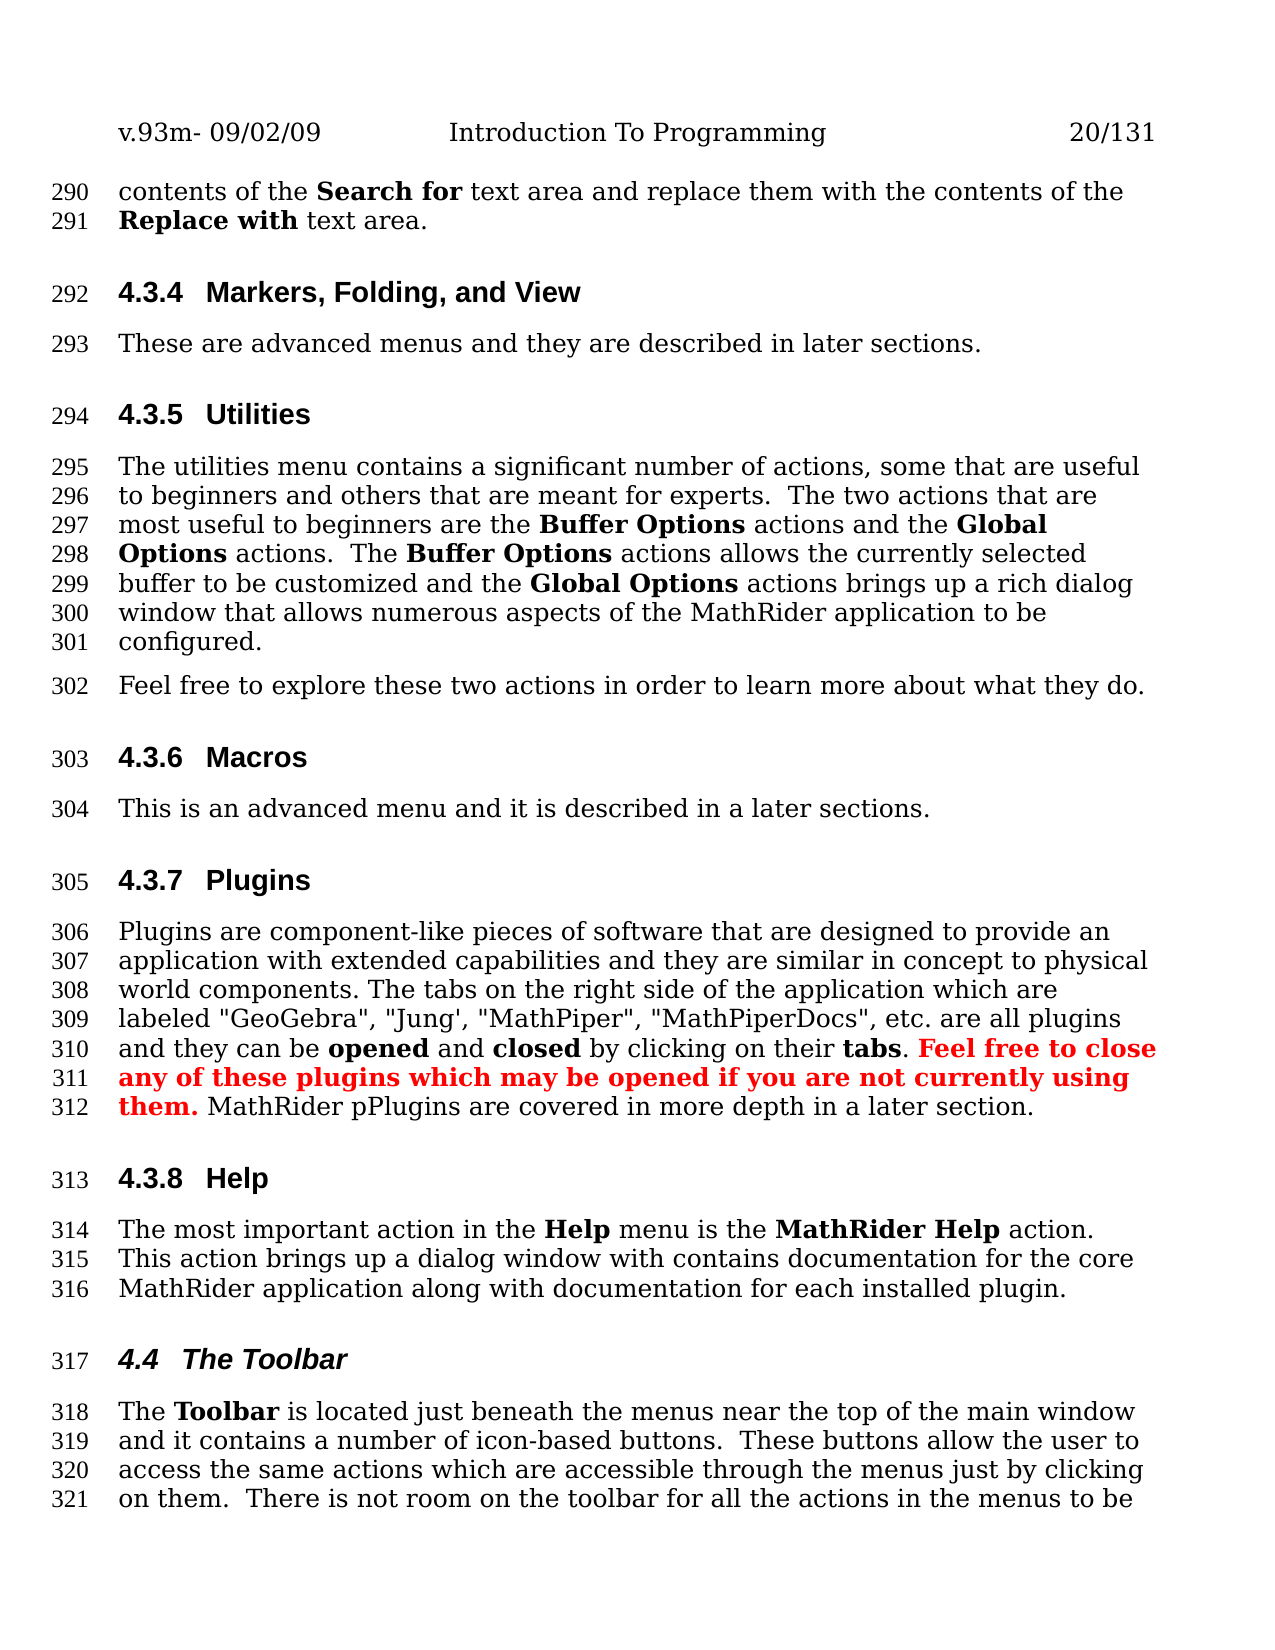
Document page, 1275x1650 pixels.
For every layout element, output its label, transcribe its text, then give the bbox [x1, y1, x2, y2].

text The Toolbar is located just beneath the menus near the top of the main window and it contains a number of icon-based buttons. These buttons allow the user to access the same actions which are accessible through the menus just by clicking on them. There is not room on the toolbar for all the actions in the menus to be [118, 1397, 1157, 1513]
text These are advanced menus and they are described in later sections. [118, 329, 1157, 358]
subtitle Plugins [118, 862, 1157, 896]
subtitle Utilities [118, 397, 1157, 431]
subtitle Markers, Folding, and View [118, 274, 1157, 308]
subtitle The Toolbar [118, 1342, 1157, 1376]
text Feel free to explore these two actions in order to learn more about what they do. [118, 672, 1157, 701]
text The utilities menu contains a significant number of actions, some that are useful to beginners and others that are meant for experts. The two actions that are most useful to beginners are the Buffer Options actions and the Global Options actions. The Buffer Options actions allows the currently selected buffer to be customized and the Global Options actions brings up a rich dialog window that allows numerous aspects of the MathRider application to be configured. [118, 452, 1157, 657]
text The most important action in the Help menu is the MathRider Help action. This action brings up a dialog window with contains documentation for the core MathRider application along with documentation for each installed plugin. [118, 1215, 1157, 1303]
text contents of the Search for text area and replace them with the contents of the Replace with text area. [118, 177, 1157, 236]
subtitle Macros [118, 740, 1157, 773]
text This is an advanced menu and it is described in a later sections. [118, 794, 1157, 823]
text Plugins are component-like pieces of software that are designed to provide an application with extended capabilities and they are similar in concept to physical world components. The tabs on the right side of the application which are labeled "GeoGebra", "Jung', "MathPiper", "MathPiperDocs", etc. are all plugins and they can be opened and closed by clicking on their tabs. Feel free to close any of these plugins which may be opened if you are not currently using them. MathRider pPlugins are covered in more depth in a later section. [118, 917, 1157, 1122]
subtitle Help [118, 1161, 1157, 1194]
